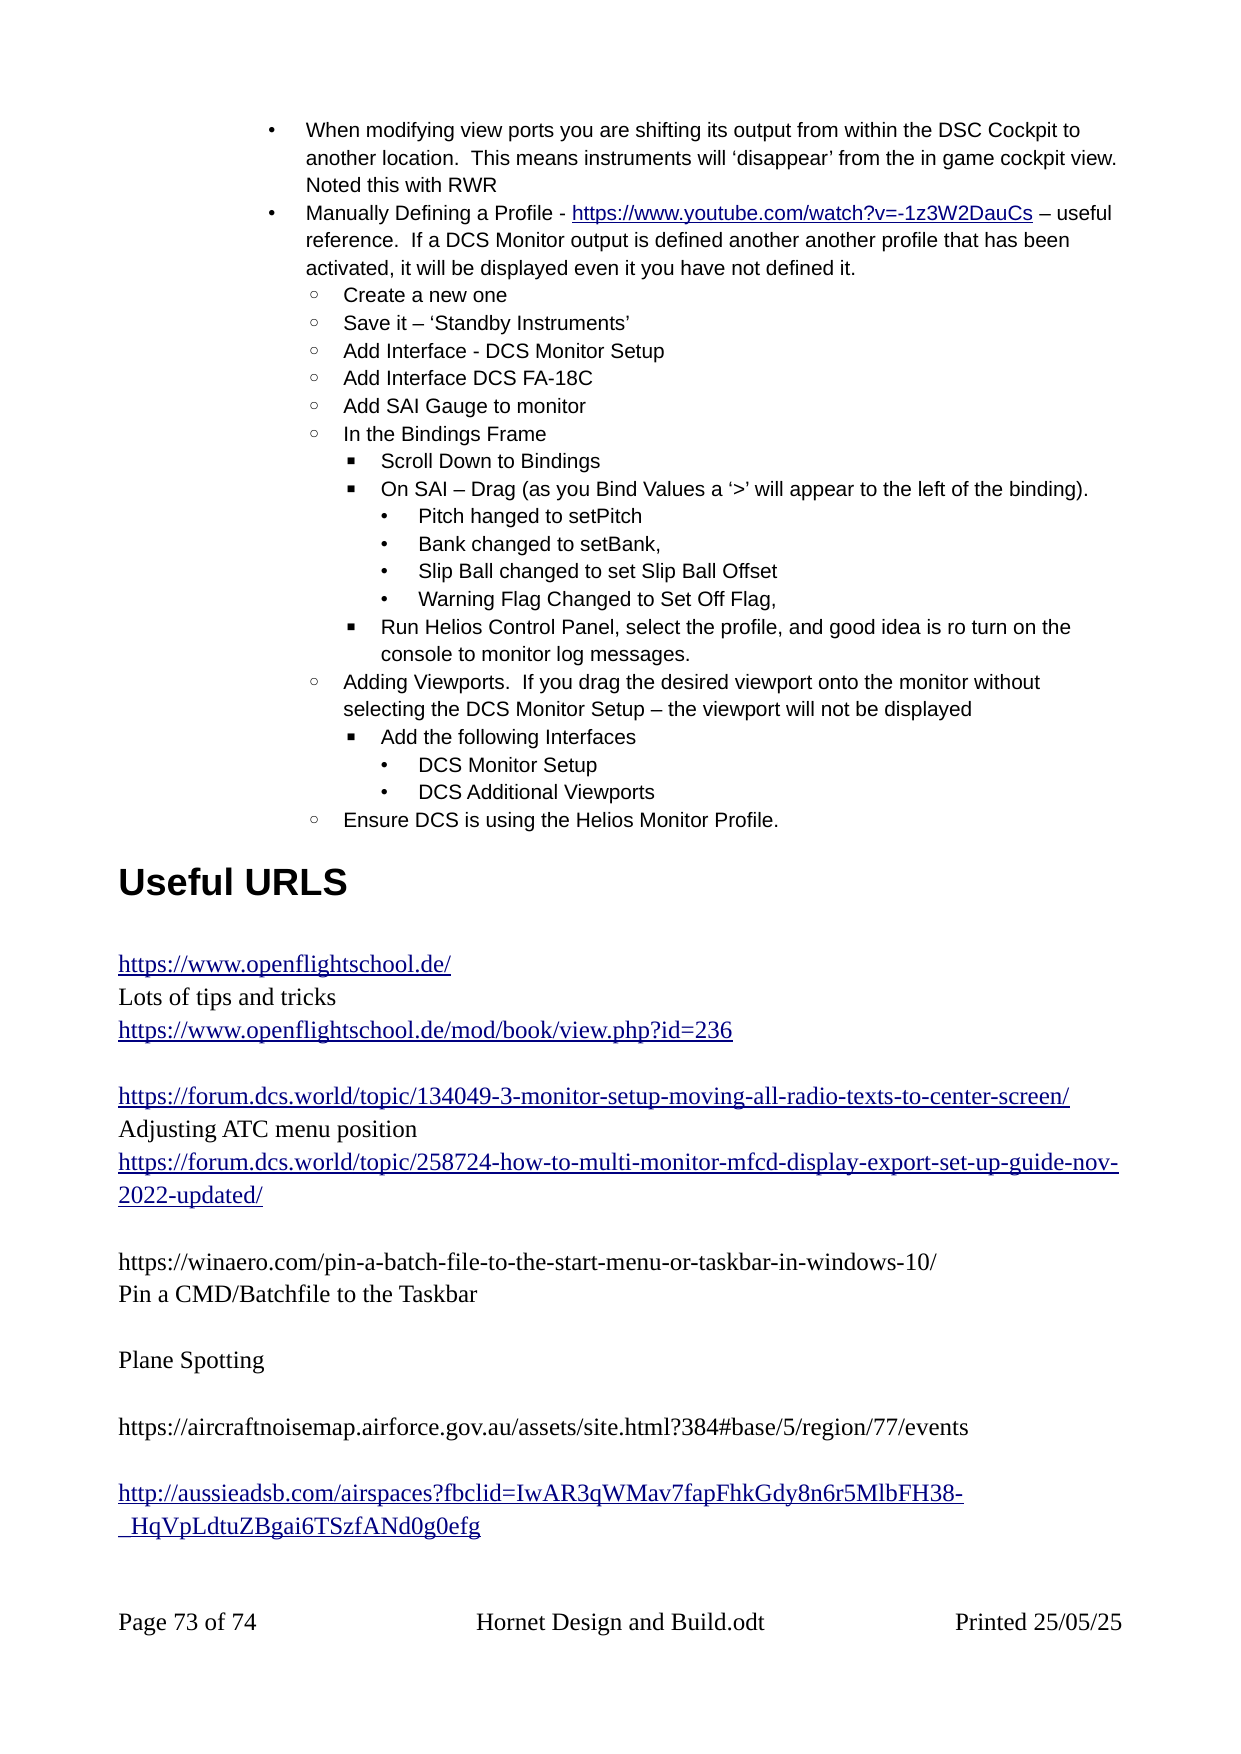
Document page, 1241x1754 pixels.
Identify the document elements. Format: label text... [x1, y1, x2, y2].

list Add SAI Gauge to monitor [306, 394, 1122, 418]
list Add the following Interfaces [343, 725, 1122, 749]
subtitle Useful URLS [118, 860, 1122, 904]
list Save it – ‘Standby Instruments’ [306, 311, 1122, 335]
list Adding Viewports. If you drag the desired viewport onto the monitor without selecting the DCS Monitor Setup – the viewport will not be displayed [306, 670, 1122, 721]
list DCS Monitor Setup [381, 752, 1122, 776]
list Manually Defining a Profile - https://www.youtube.com/watch?v=-1z3W2DauCs – useful reference. If a DCS Monitor output is defined another another profile that has been activated, it will be displayed even it you have not defined it. [268, 201, 1122, 280]
list When modifying view ports you are shifting its output from within the DSC Cockpit to another location. This means instruments will ‘disappear’ from the in game cockpit view. Noted this with RWR [268, 118, 1122, 197]
text https://forum.dcs.world/topic/134049-3-monitor-setup-moving-all-radio-texts-to-center-screen/ [118, 1081, 1122, 1110]
list Create a new one [306, 283, 1122, 307]
text https://winaero.com/pin-a-batch-file-to-the-start-menu-or-taskbar-in-windows-10/ [118, 1247, 1122, 1275]
list Warning Flag Changed to Set Off Flag, [381, 587, 1122, 611]
list On SAI – Drag (as you Bind Values a ‘>’ will appear to the left of the binding). [343, 477, 1122, 501]
list Add Interface - DCS Monitor Setup [306, 338, 1122, 363]
text Pin a CMD/Batchfile to the Taskbar [118, 1279, 1122, 1308]
list Add Interface DCS FA-18C [306, 366, 1122, 390]
list Bank changed to setBank, [381, 532, 1122, 556]
text Adjusting ATC menu position [118, 1114, 1122, 1143]
text Plane Spotting [118, 1346, 1122, 1374]
text https://www.openflightschool.de/mod/book/view.php?id=236 [118, 1015, 1122, 1044]
list DCS Additional Viewports [381, 780, 1122, 804]
list Scroll Down to Bindings [343, 449, 1122, 473]
list Slip Ball changed to set Slip Ball Offset [381, 559, 1122, 583]
text https://forum.dcs.world/topic/258724-how-to-multi-monitor-mfcd-display-export-set-up-guide-nov-2022-updated/ [118, 1147, 1122, 1209]
list Ensure DCS is using the Helios Monitor Profile. [306, 808, 1122, 832]
list Run Helios Control Panel, select the profile, and good idea is ro turn on the console to monitor log messages. [343, 614, 1122, 666]
text Lots of tips and tricks [118, 982, 1122, 1011]
text http://aussieadsb.com/airspaces?fbclid=IwAR3qWMav7fapFhkGdy8n6r5MlbFH38-_HqVpLdtuZBgai6TSzfANd0g0efg [118, 1478, 1122, 1539]
list Pitch hanged to setPitch [381, 504, 1122, 528]
text https://www.openflightschool.de/ [118, 949, 1122, 978]
list In the Bindings Frame [306, 421, 1122, 445]
text https://aircraftnoisemap.airforce.gov.au/assets/site.html?384#base/5/region/77/events [118, 1412, 1122, 1440]
